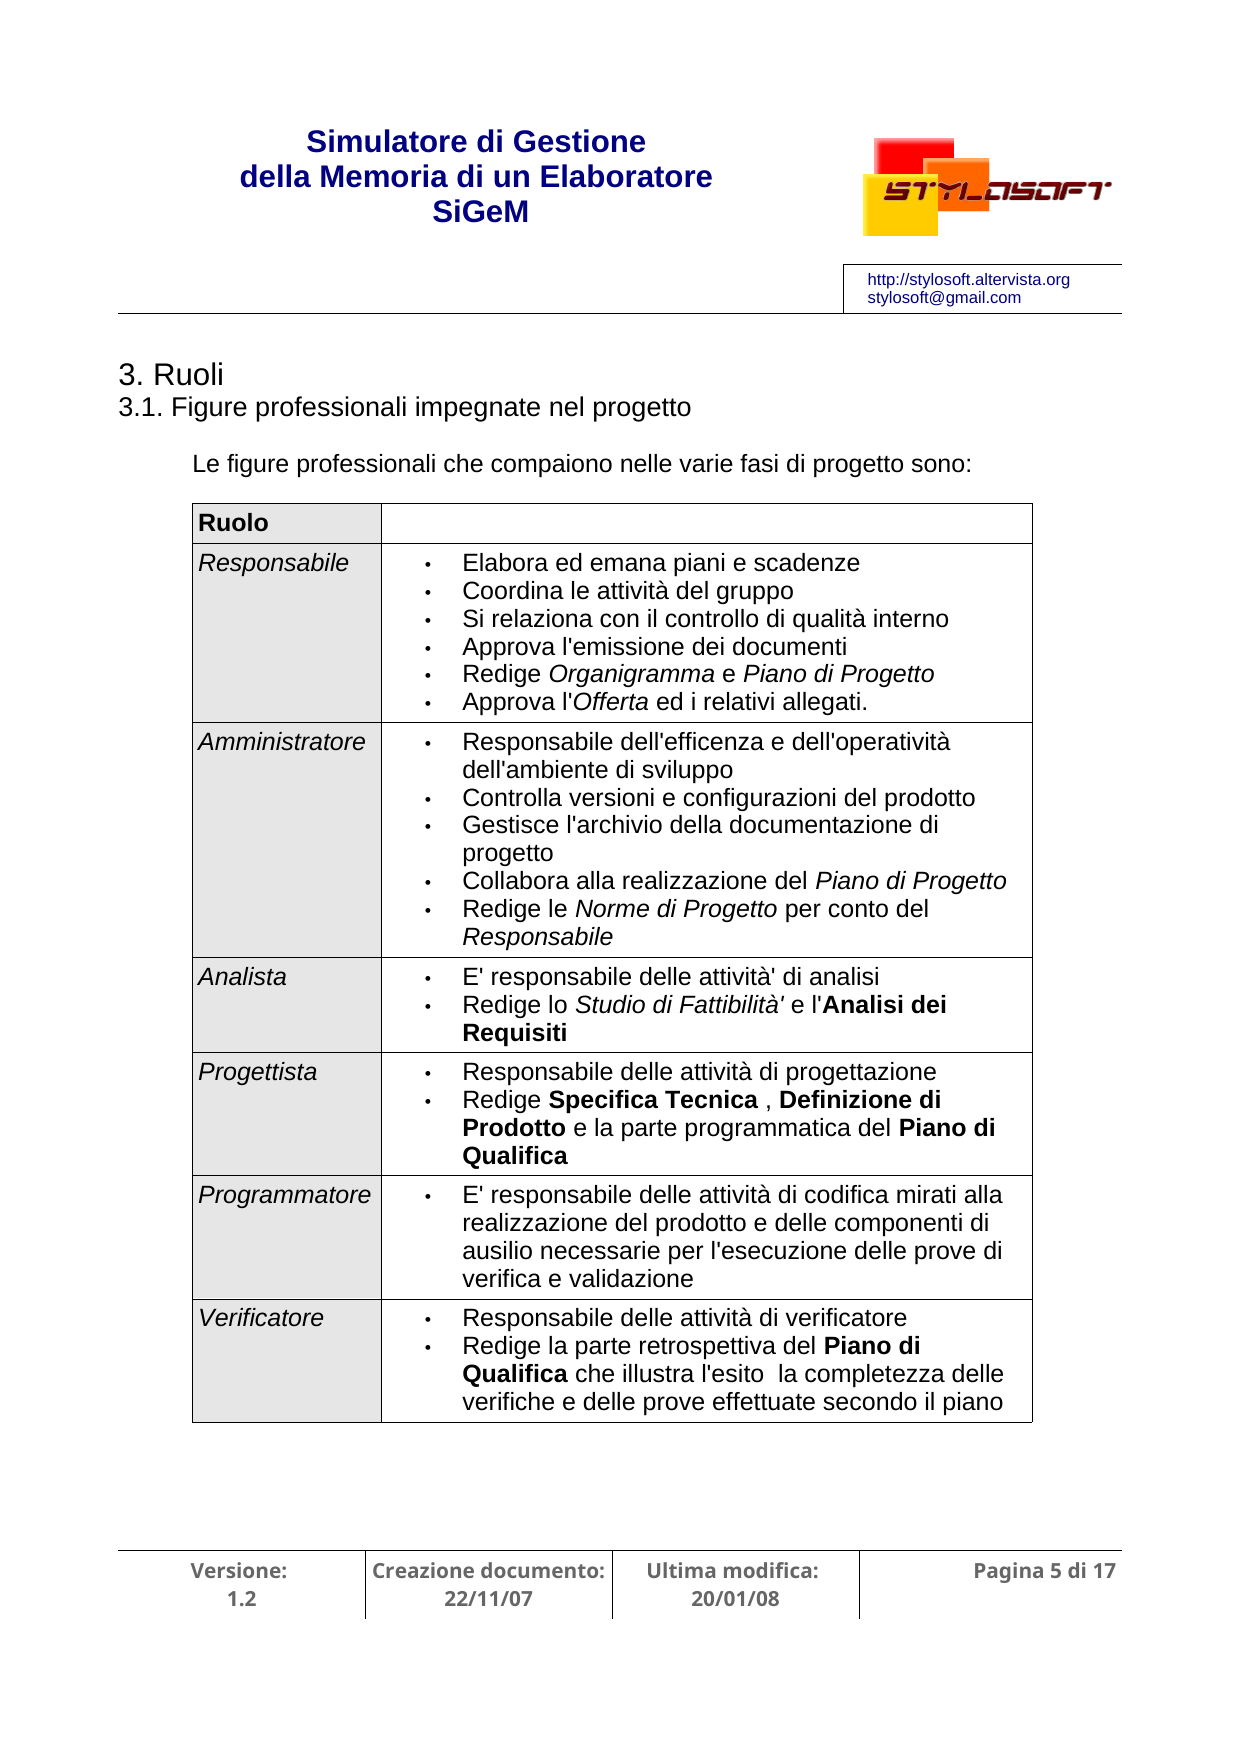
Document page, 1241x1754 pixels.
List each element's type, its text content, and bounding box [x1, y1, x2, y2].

table_cell Responsabile delle attività di verificatore Redige la parte retrospettiva del Piano di Qualifica che illustra l'esito la completezza delle verifiche e delle prove effettuate secondo il piano [382, 1300, 1032, 1422]
table_cell Analista [193, 958, 381, 1052]
table_cell Verificatore [193, 1300, 381, 1422]
table_header [382, 504, 1032, 543]
table_cell Progettista [193, 1053, 381, 1175]
table_cell Responsabile delle attività di progettazione Redige Specifica Tecnica , Definizione di Prodotto e la parte programmatica del Piano di Qualifica [382, 1053, 1032, 1175]
text 3.1. Figure professionali impegnate nel progetto [118, 391, 1122, 422]
table_cell Elabora ed emana piani e scadenze Coordina le attività del gruppo Si relaziona con il controllo di qualità interno Approva l'emissione dei documenti Redige Organigramma e Piano di Progetto Approva l'Offerta ed i relativi allegati. [382, 544, 1032, 722]
text Le figure professionali che compaiono nelle varie fasi di progetto sono: [118, 450, 1122, 478]
text 3. Ruoli [118, 357, 1122, 391]
table_cell Programmatore [193, 1176, 381, 1298]
table_cell Responsabile dell'efficenza e dell'operatività dell'ambiente di sviluppo Controlla versioni e configurazioni del prodotto Gestisce l'archivio della documentazione di progetto Collabora alla realizzazione del Piano di Progetto Redige le Norme di Progetto per conto del Responsabile [382, 723, 1032, 957]
table_cell Responsabile [193, 544, 381, 722]
table_cell E' responsabile delle attività di codifica mirati alla realizzazione del prodotto e delle componenti di ausilio necessarie per l'esecuzione delle prove di verifica e validazione [382, 1176, 1032, 1298]
table_cell Amministratore [193, 723, 381, 957]
picture [848, 123, 1117, 247]
table_cell E' responsabile delle attività' di analisi Redige lo Studio di Fattibilità' e l'Analisi dei Requisiti [382, 958, 1032, 1052]
table_header Ruolo [193, 504, 381, 543]
